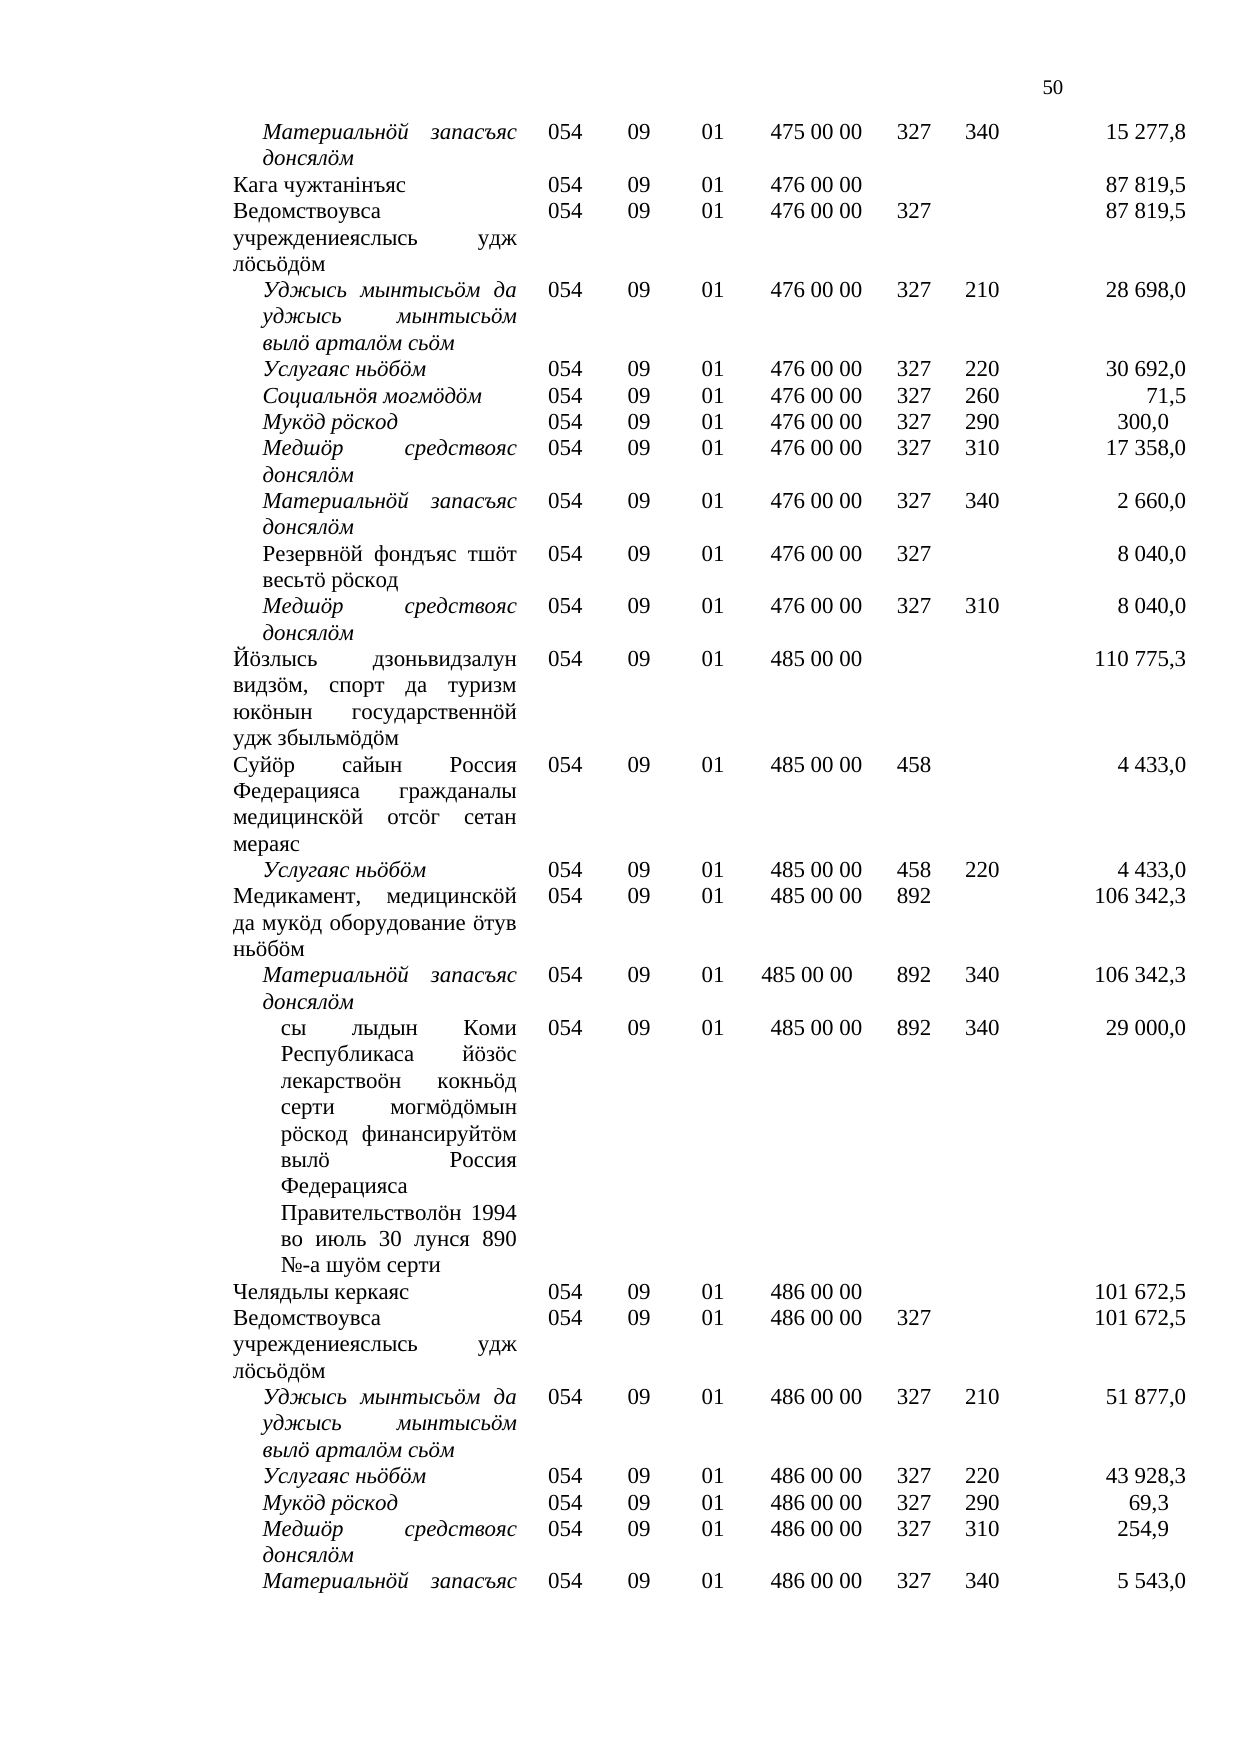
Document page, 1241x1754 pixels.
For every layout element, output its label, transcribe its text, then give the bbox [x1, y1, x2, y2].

table_cell [1197, 1383, 1240, 1462]
table_cell 327 [883, 197, 945, 276]
table_cell 09 [602, 1462, 676, 1488]
table_cell 01 [676, 276, 750, 355]
table_cell 01 [676, 593, 750, 645]
table_cell 09 [602, 118, 676, 171]
table_cell 054 [528, 1278, 602, 1304]
table_cell 054 [528, 751, 602, 856]
table_cell 09 [602, 1383, 676, 1462]
table_cell 327 [883, 593, 945, 645]
table_cell 054 [528, 856, 602, 882]
table_cell 054 [528, 1515, 602, 1568]
table_cell [1197, 856, 1240, 882]
table_cell 327 [883, 1383, 945, 1462]
table_cell Социальнöя могмöдöм [222, 382, 528, 408]
table_cell 327 [883, 540, 945, 592]
table_cell Мукöд рöскод [222, 408, 528, 434]
table_cell 476 00 00 [750, 593, 882, 645]
table_cell 054 [528, 1383, 602, 1462]
table_cell 327 [883, 408, 945, 434]
table_cell [945, 1278, 1019, 1304]
table_cell 09 [602, 382, 676, 408]
table_cell 01 [676, 1568, 750, 1594]
table_cell [1197, 355, 1240, 382]
table_cell 458 [883, 751, 945, 856]
table_cell 054 [528, 593, 602, 645]
table_cell [1197, 1568, 1240, 1594]
table_cell 2 660,0 [1019, 487, 1197, 540]
table_cell 486 00 00 [750, 1515, 882, 1568]
table_cell 09 [602, 593, 676, 645]
table_cell 485 00 00 [750, 856, 882, 882]
table_cell Материальнöй запасъяс донсялöм [222, 487, 528, 540]
table_cell 17 358,0 [1019, 434, 1197, 487]
table_cell [1197, 961, 1240, 1014]
table_cell 110 775,3 [1019, 645, 1197, 751]
table_cell Материальнöй запасъяс [222, 1568, 528, 1594]
table_cell 054 [528, 540, 602, 592]
table_cell 327 [883, 382, 945, 408]
table_cell 054 [528, 171, 602, 197]
table_cell 09 [602, 434, 676, 487]
table_cell Материальнöй запасъяс донсялöм [222, 961, 528, 1014]
table_cell 485 00 00 [750, 883, 882, 961]
table_cell 476 00 00 [750, 276, 882, 355]
table_cell 054 [528, 408, 602, 434]
table_cell [945, 883, 1019, 961]
table_cell 054 [528, 487, 602, 540]
table_cell 340 [945, 487, 1019, 540]
table_cell Йöзлысь дзоньвидзалун видзöм, спорт да туризм юкöнын государственнöй удж збыльмöдöм [222, 645, 528, 751]
table_cell 09 [602, 961, 676, 1014]
table_cell 486 00 00 [750, 1489, 882, 1515]
table_cell 01 [676, 1489, 750, 1515]
table_cell 340 [945, 1014, 1019, 1278]
table_cell 054 [528, 276, 602, 355]
table_cell [1197, 593, 1240, 645]
table_cell 09 [602, 1014, 676, 1278]
table_cell 476 00 00 [750, 540, 882, 592]
table_cell 476 00 00 [750, 355, 882, 382]
table_cell Материальнöй запасъяс донсялöм [222, 118, 528, 171]
table_cell 054 [528, 382, 602, 408]
table_cell Медикамент, медицинскöй да мукöд оборудование öтув ньöбöм [222, 883, 528, 961]
table_cell [1197, 540, 1240, 592]
table_cell 01 [676, 856, 750, 882]
table_cell 486 00 00 [750, 1383, 882, 1462]
table_cell 327 [883, 1568, 945, 1594]
table_cell 01 [676, 408, 750, 434]
table_cell [1197, 1462, 1240, 1488]
table_cell 01 [676, 1278, 750, 1304]
table_cell 327 [883, 1515, 945, 1568]
table_cell 09 [602, 883, 676, 961]
table_cell Ведомствоувса учреждениеяслысь удж лöсьöдöм [222, 1304, 528, 1383]
table_cell 892 [883, 883, 945, 961]
table_cell 260 [945, 382, 1019, 408]
table_cell 09 [602, 856, 676, 882]
table_cell 09 [602, 355, 676, 382]
table_cell 327 [883, 434, 945, 487]
table_cell [1197, 751, 1240, 856]
table_cell 340 [945, 1568, 1019, 1594]
table_cell [1197, 645, 1240, 751]
table_cell 106 342,3 [1019, 883, 1197, 961]
table_cell 01 [676, 382, 750, 408]
table_cell [1197, 118, 1240, 171]
table_cell 09 [602, 540, 676, 592]
table_cell 327 [883, 118, 945, 171]
table_cell 892 [883, 961, 945, 1014]
table_cell 09 [602, 171, 676, 197]
table_cell 4 433,0 [1019, 856, 1197, 882]
table_cell 220 [945, 856, 1019, 882]
table_cell 101 672,5 [1019, 1304, 1197, 1383]
table_cell 290 [945, 1489, 1019, 1515]
table_cell 01 [676, 171, 750, 197]
table_cell 054 [528, 1568, 602, 1594]
table_cell 8 040,0 [1019, 593, 1197, 645]
table_cell 054 [528, 355, 602, 382]
table_cell 43 928,3 [1019, 1462, 1197, 1488]
table_cell [945, 1304, 1019, 1383]
table_cell 5 543,0 [1019, 1568, 1197, 1594]
table_cell 485 00 00 [750, 751, 882, 856]
table_cell 485 00 00 [750, 1014, 882, 1278]
table_cell Медшöр средствояс донсялöм [222, 1515, 528, 1568]
table_cell 01 [676, 434, 750, 487]
table_cell 475 00 00 [750, 118, 882, 171]
table_cell [1197, 276, 1240, 355]
table_cell 29 000,0 [1019, 1014, 1197, 1278]
table_cell 310 [945, 593, 1019, 645]
table_cell 87 819,5 [1019, 171, 1197, 197]
table_cell 054 [528, 883, 602, 961]
table_cell 09 [602, 1489, 676, 1515]
table_cell [1197, 171, 1240, 197]
table_cell 254,9 [1019, 1515, 1197, 1568]
table_cell 486 00 00 [750, 1278, 882, 1304]
table_cell 01 [676, 1304, 750, 1383]
table_cell [883, 645, 945, 751]
table_cell Ведомствоувса учреждениеяслысь удж лöсьöдöм [222, 197, 528, 276]
table_cell Уджысь мынтысьöм да уджысь мынтысьöм вылö арталöм сьöм [222, 276, 528, 355]
table_cell 485 00 00 [750, 645, 882, 751]
table_cell 054 [528, 434, 602, 487]
table_cell 327 [883, 1489, 945, 1515]
table_cell Услугаяс ньöбöм [222, 1462, 528, 1488]
table_cell [1197, 1304, 1240, 1383]
table_cell 09 [602, 487, 676, 540]
table_cell 054 [528, 1304, 602, 1383]
table_cell 054 [528, 961, 602, 1014]
table_cell [945, 645, 1019, 751]
table_cell 476 00 00 [750, 434, 882, 487]
table_cell [883, 171, 945, 197]
table_cell [1197, 1014, 1240, 1278]
table_cell [1197, 487, 1240, 540]
table_cell 09 [602, 197, 676, 276]
table_cell [945, 751, 1019, 856]
table_cell 01 [676, 1462, 750, 1488]
table_cell [945, 171, 1019, 197]
table_cell 210 [945, 276, 1019, 355]
table_cell 327 [883, 487, 945, 540]
table_cell 87 819,5 [1019, 197, 1197, 276]
table_cell 476 00 00 [750, 171, 882, 197]
table_cell [945, 197, 1019, 276]
table_cell 101 672,5 [1019, 1278, 1197, 1304]
table_cell 106 342,3 [1019, 961, 1197, 1014]
table_cell 486 00 00 [750, 1462, 882, 1488]
table_cell Резервнöй фондъяс тшöт весьтö рöскод [222, 540, 528, 592]
table_cell 09 [602, 645, 676, 751]
table_cell 485 00 00 [750, 961, 882, 1014]
table_cell Кага чужтанiнъяс [222, 171, 528, 197]
table_cell 054 [528, 197, 602, 276]
table_cell 15 277,8 [1019, 118, 1197, 171]
table_cell 01 [676, 645, 750, 751]
table_cell Челядьлы керкаяс [222, 1278, 528, 1304]
table_cell 476 00 00 [750, 382, 882, 408]
table_cell 01 [676, 118, 750, 171]
table_cell 486 00 00 [750, 1304, 882, 1383]
table_cell сы лыдын Коми Республикаса йöзöс лекарствоöн кокньöд серти могмöдöмын рöскод финансируйтöм вылö Россия Федерацияса Правительстволöн 1994 во июль 30 лунся 890 №-а шуöм серти [222, 1014, 528, 1278]
table_cell 476 00 00 [750, 487, 882, 540]
table_cell 300,0 [1019, 408, 1197, 434]
table_cell [1197, 1515, 1240, 1568]
table_cell 054 [528, 118, 602, 171]
table_cell 8 040,0 [1019, 540, 1197, 592]
table_cell [945, 540, 1019, 592]
table_cell 01 [676, 883, 750, 961]
table_cell 01 [676, 487, 750, 540]
table_cell 458 [883, 856, 945, 882]
table_cell 09 [602, 1304, 676, 1383]
table_cell [1197, 883, 1240, 961]
table_cell [1197, 1278, 1240, 1304]
table_cell Мукöд рöскод [222, 1489, 528, 1515]
table_cell 71,5 [1019, 382, 1197, 408]
table_cell 340 [945, 118, 1019, 171]
table_cell 290 [945, 408, 1019, 434]
table_cell 054 [528, 1489, 602, 1515]
table_cell [883, 1278, 945, 1304]
table_cell 01 [676, 197, 750, 276]
table_cell 01 [676, 961, 750, 1014]
table_cell 09 [602, 1515, 676, 1568]
table_cell 01 [676, 1014, 750, 1278]
table_cell 01 [676, 1515, 750, 1568]
table_cell 054 [528, 1014, 602, 1278]
table_cell 210 [945, 1383, 1019, 1462]
table_cell 09 [602, 276, 676, 355]
table_cell 220 [945, 355, 1019, 382]
table_cell 09 [602, 408, 676, 434]
table_cell 220 [945, 1462, 1019, 1488]
table_cell 054 [528, 645, 602, 751]
table_cell 476 00 00 [750, 408, 882, 434]
table_cell 09 [602, 1568, 676, 1594]
table_cell 4 433,0 [1019, 751, 1197, 856]
table_cell 310 [945, 1515, 1019, 1568]
table_cell [1197, 1489, 1240, 1515]
table_cell 01 [676, 540, 750, 592]
table_cell 01 [676, 355, 750, 382]
table_cell 054 [528, 1462, 602, 1488]
table_cell 09 [602, 1278, 676, 1304]
table_cell 892 [883, 1014, 945, 1278]
table_cell [1197, 408, 1240, 434]
table_cell Медшöр средствояс донсялöм [222, 593, 528, 645]
table_cell 51 877,0 [1019, 1383, 1197, 1462]
table_cell Медшöр средствояс донсялöм [222, 434, 528, 487]
table_cell 327 [883, 1304, 945, 1383]
table_cell 310 [945, 434, 1019, 487]
table_cell 327 [883, 355, 945, 382]
table_cell Услугаяс ньöбöм [222, 856, 528, 882]
table_cell Уджысь мынтысьöм да уджысь мынтысьöм вылö арталöм сьöм [222, 1383, 528, 1462]
table_cell 69,3 [1019, 1489, 1197, 1515]
table_cell 09 [602, 751, 676, 856]
table_cell [1197, 197, 1240, 276]
table_cell 01 [676, 1383, 750, 1462]
table_cell 01 [676, 751, 750, 856]
table_cell [1197, 382, 1240, 408]
table_cell 486 00 00 [750, 1568, 882, 1594]
table_cell 28 698,0 [1019, 276, 1197, 355]
table_cell Услугаяс ньöбöм [222, 355, 528, 382]
table_cell 327 [883, 276, 945, 355]
table_cell [1197, 434, 1240, 487]
table_cell 327 [883, 1462, 945, 1488]
table_cell 476 00 00 [750, 197, 882, 276]
table_cell Суйöр сайын Россия Федерацияса гражданалы медицинскöй отсöг сетан мераяс [222, 751, 528, 856]
table_cell 30 692,0 [1019, 355, 1197, 382]
table_cell 340 [945, 961, 1019, 1014]
